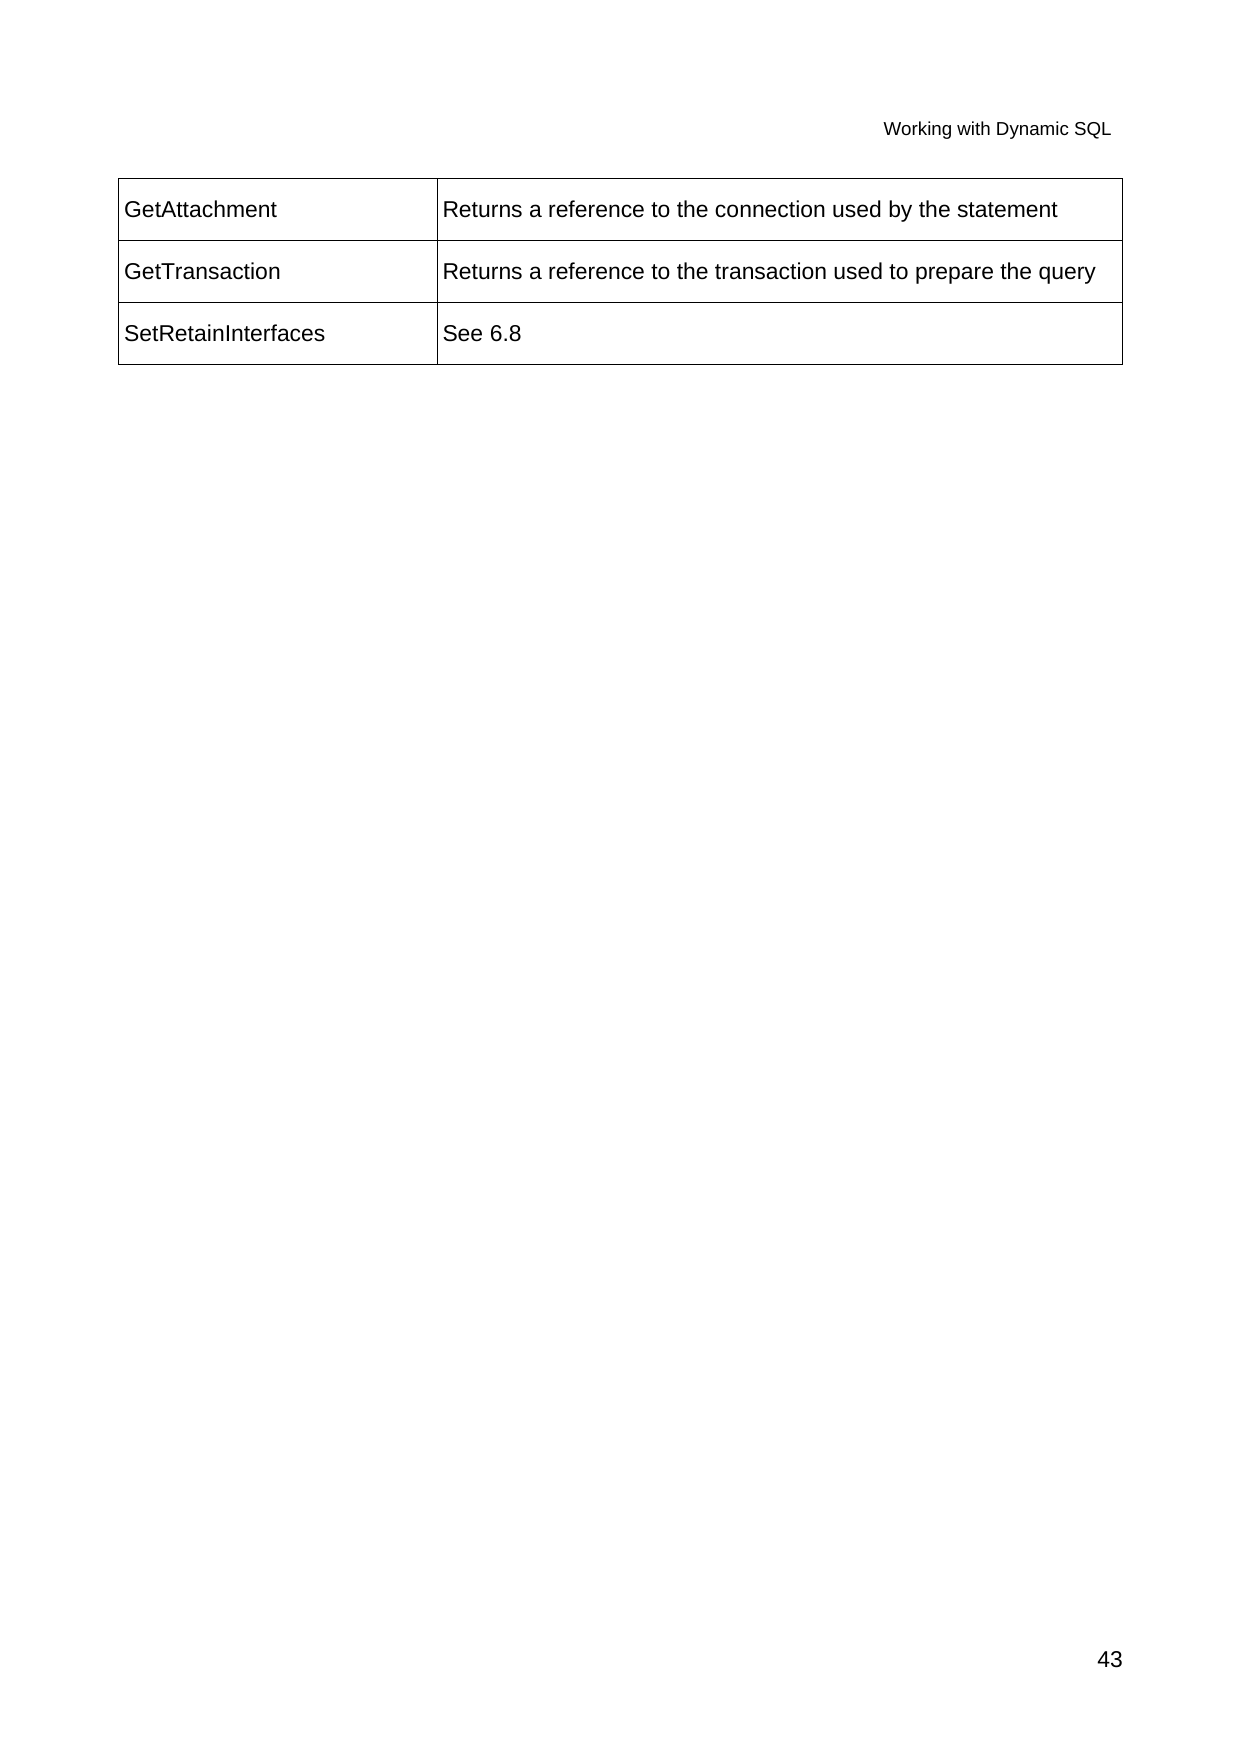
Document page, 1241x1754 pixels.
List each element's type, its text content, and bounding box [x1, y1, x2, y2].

table_cell GetAttachment [119, 179, 437, 240]
table_cell SetRetainInterfaces [119, 303, 437, 364]
table_cell GetTransaction [119, 241, 437, 302]
table_cell See 6.8 [438, 303, 1122, 364]
table_cell Returns a reference to the connection used by the statement [438, 179, 1122, 240]
table_cell Returns a reference to the transaction used to prepare the query [438, 241, 1122, 302]
